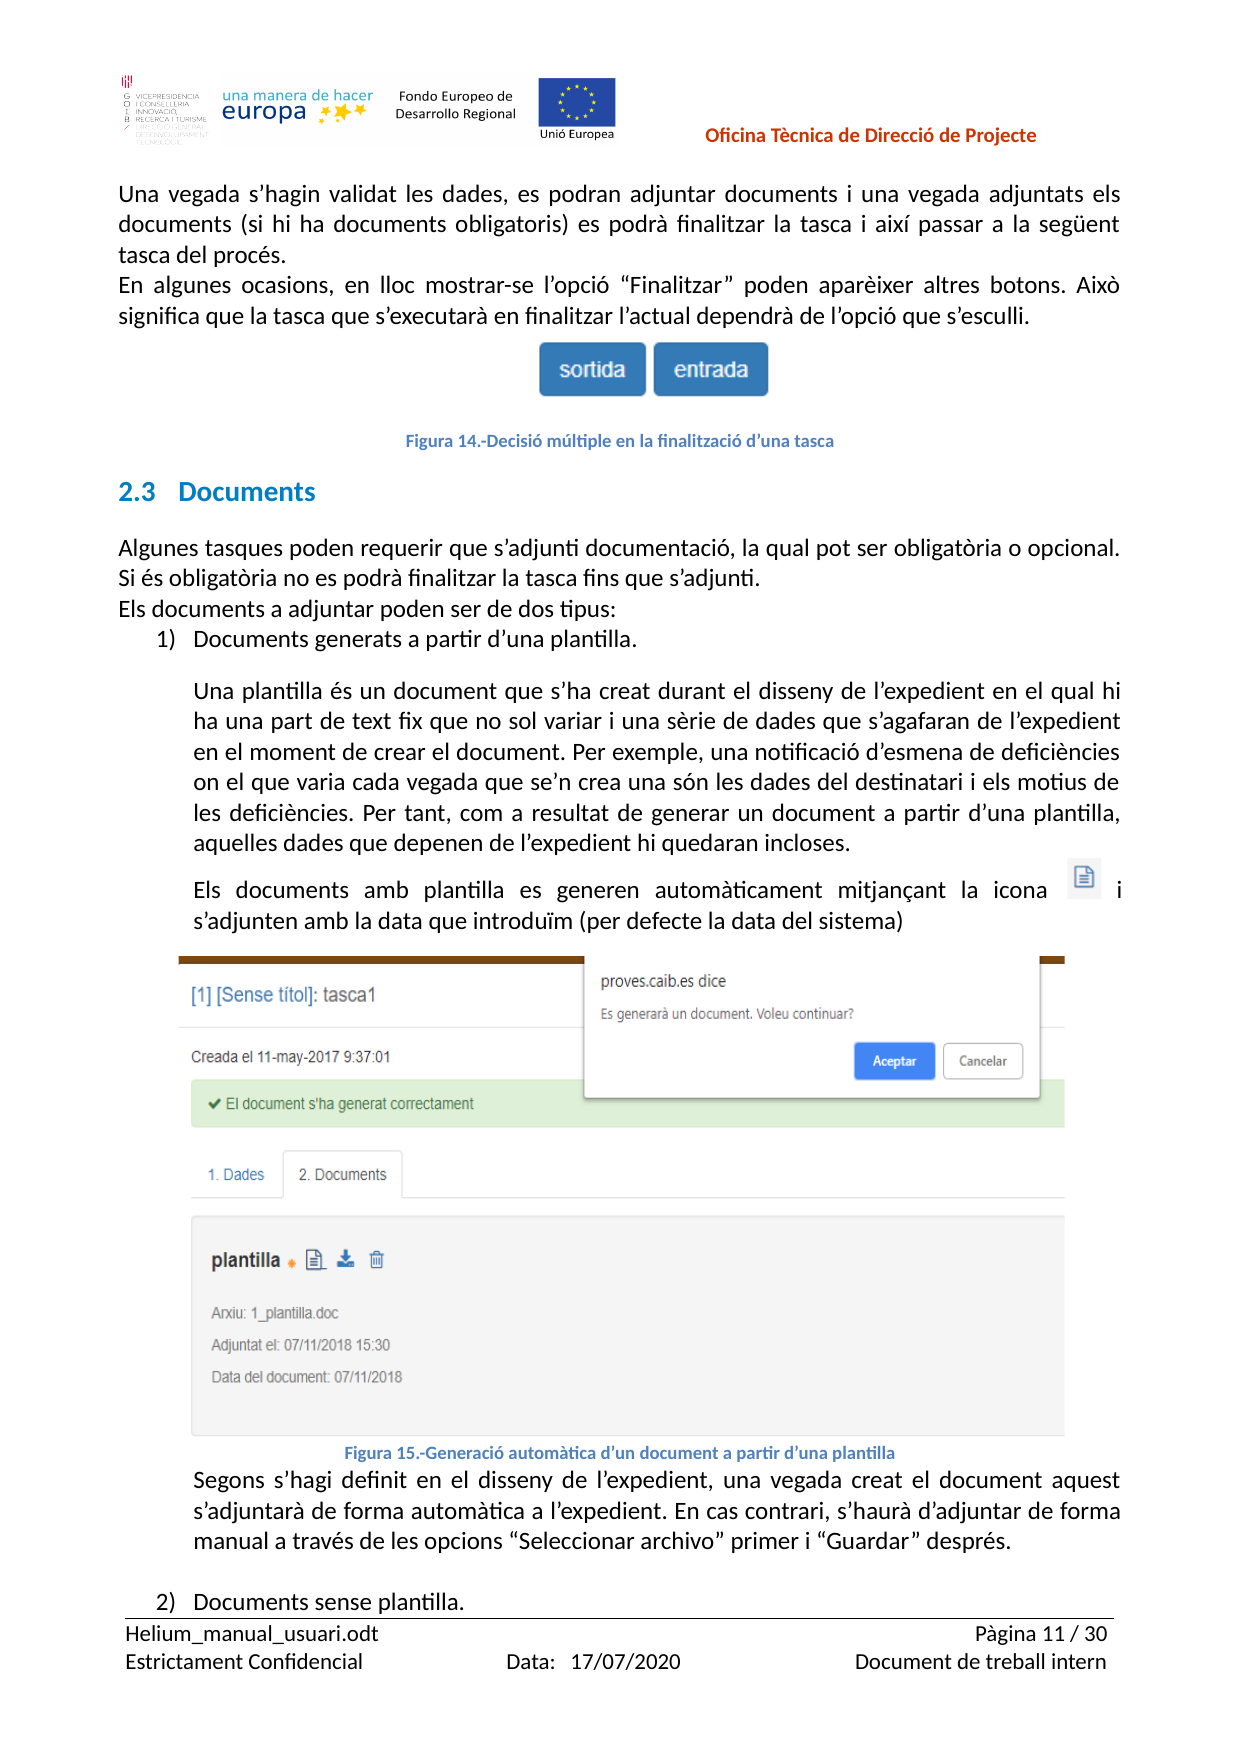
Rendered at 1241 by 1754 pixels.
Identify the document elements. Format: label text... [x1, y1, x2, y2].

text Algunes tasques poden requerir que s’adjunti documentació, la qual pot ser obligatòria o opcional. Si és obligatòria no es podrà finalitzar la tasca fins que s’adjunti. [118, 532, 1122, 593]
picture [535, 330, 781, 409]
text Una vegada s’hagin validat les dades, es podran adjuntar documents i una vegada adjuntats els documents (si hi ha documents obligatoris) es podrà finalitzar la tasca i així passar a la següent tasca del procés. [118, 178, 1122, 269]
list Documents sense plantilla. [156, 1586, 1122, 1617]
picture [118, 73, 213, 147]
subtitle Documents [118, 473, 1122, 508]
picture [178, 956, 1065, 1442]
text Figura 15.-Generació automàtica d’un document a partir d’una plantilla [118, 1441, 1122, 1464]
picture [219, 73, 621, 147]
list Segons s’hagi definit en el disseny de l’expedient, una vegada creat el document aquest s’adjuntarà de forma automàtica a l’expedient. En cas contrari, s’haurà d’adjuntar de forma manual a través de les opcions “Seleccionar archivo” primer i “Guardar” després. [193, 1464, 1122, 1556]
list Els documents amb plantilla es generen automàticament mitjançant la icona i s’adjunten amb la data que introduïm (per defecte la data del sistema) [193, 858, 1122, 936]
list Documents generats a partir d’una plantilla. [156, 624, 1122, 654]
picture [1067, 858, 1102, 899]
text Els documents a adjuntar poden ser de dos tipus: [118, 593, 1122, 624]
text Figura 14.-Decisió múltiple en la finalització d’una tasca [118, 429, 1122, 452]
text En algunes ocasions, en lloc mostrar-se l’opció “Finalitzar” poden aparèixer altres botons. Això significa que la tasca que s’executarà en finalitzar l’actual dependrà de l’opció que s’esculli. [118, 269, 1122, 330]
text Una plantilla és un document que s’ha creat durant el disseny de l’expedient en el qual hi ha una part de text fix que no sol variar i una sèrie de dades que s’agafaran de l’expedient en el moment de crear el document. Per exemple, una notificació d’esmena de deficiències on el que varia cada vegada que se’n crea una són les dades del destinatari i els motius de les deficiències. Per tant, com a resultat de generar un document a partir d’una plantilla, aquelles dades que depenen de l’expedient hi quedaran incloses. [193, 675, 1122, 858]
